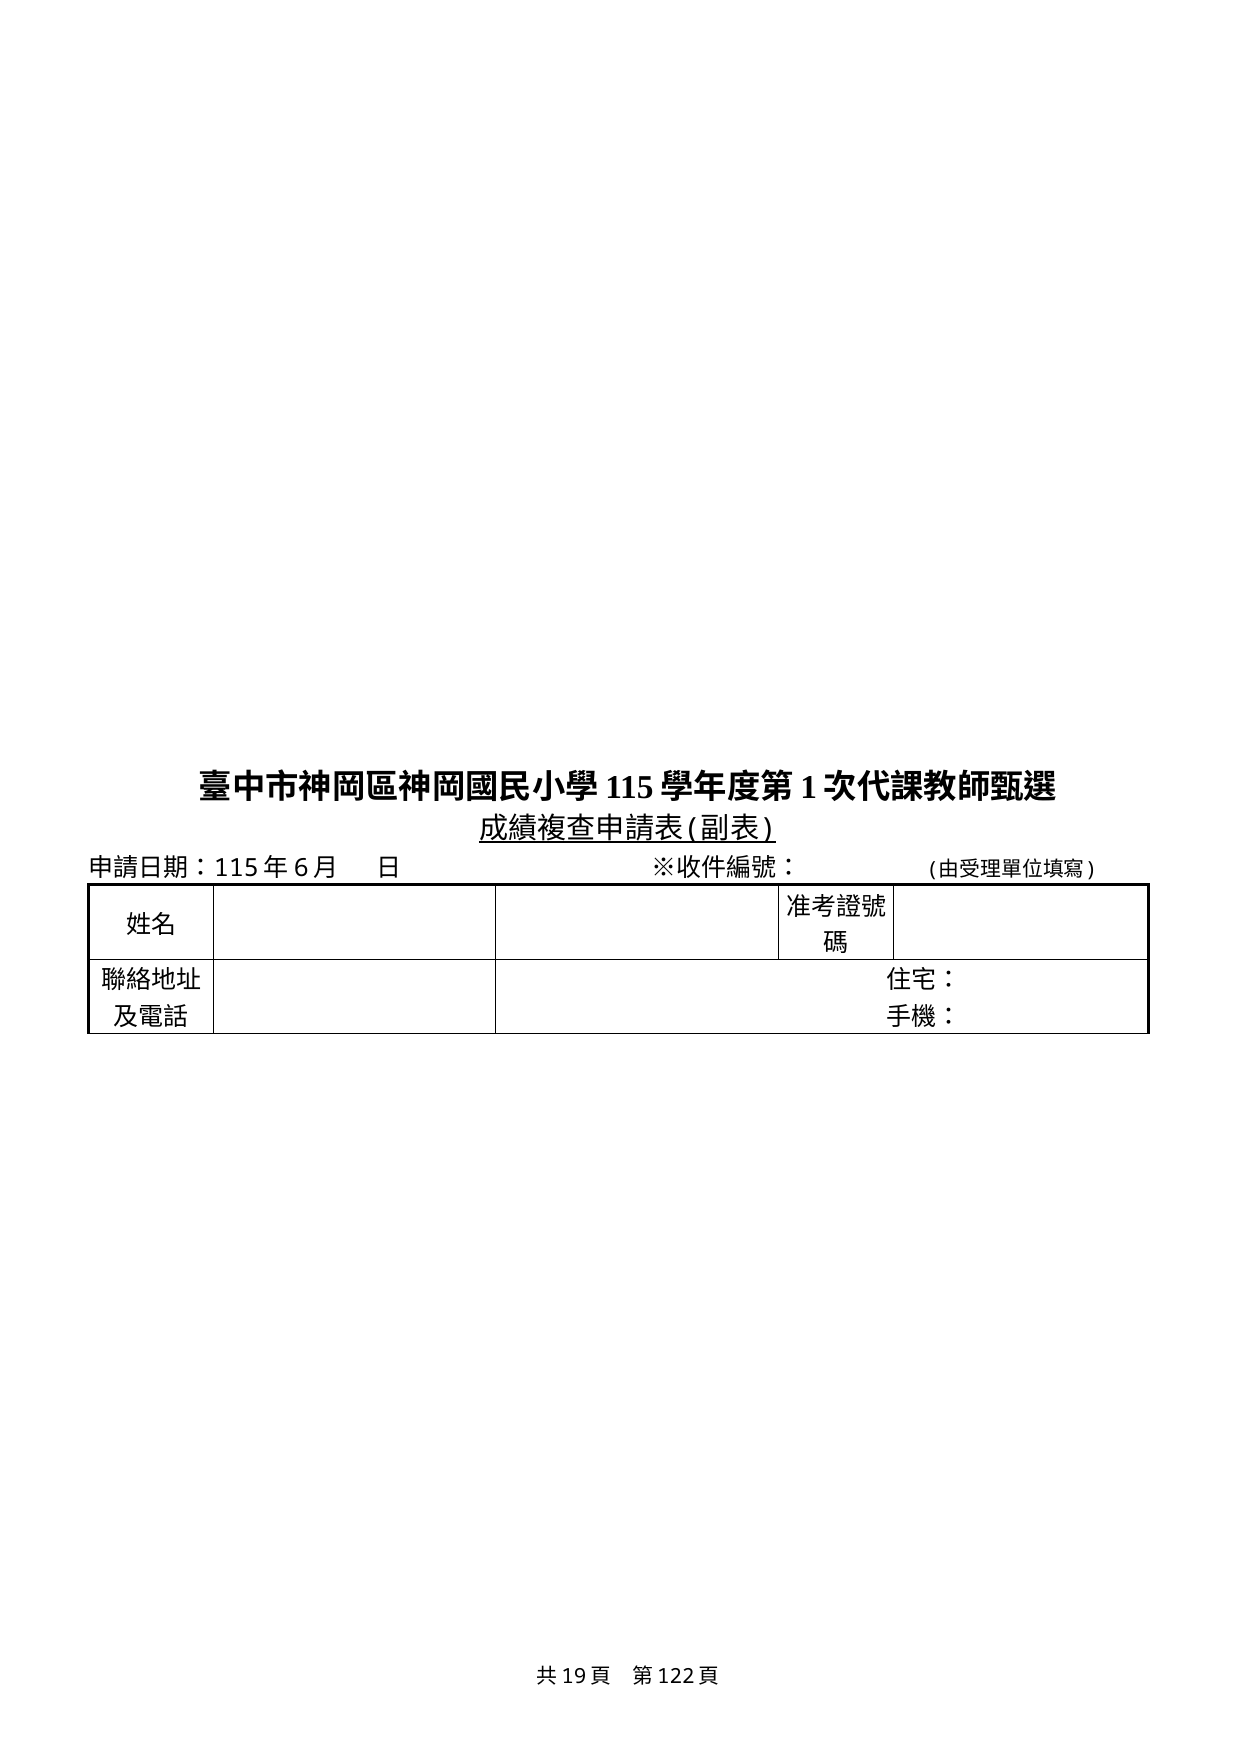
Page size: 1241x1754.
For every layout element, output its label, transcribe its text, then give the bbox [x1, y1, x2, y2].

table_cell 聯絡地址 及電話 [90, 960, 213, 1032]
table_cell [214, 960, 495, 1032]
text 申請日期：115年6月 日 ※收件編號： (由受理單位填寫) [89, 847, 1167, 883]
table_cell 住宅： 手機： [883, 960, 1147, 1032]
text 臺中市神岡區神岡國民小學115學年度第1次代課教師甄選 [89, 742, 1167, 805]
table_header [214, 886, 495, 959]
table_cell [496, 960, 883, 1032]
table_header [496, 886, 778, 959]
text 成績複查申請表(副表) [89, 805, 1167, 847]
table_header 姓名 [90, 886, 213, 959]
table_header [894, 886, 1147, 959]
table_header 准考證號碼 [779, 886, 893, 959]
